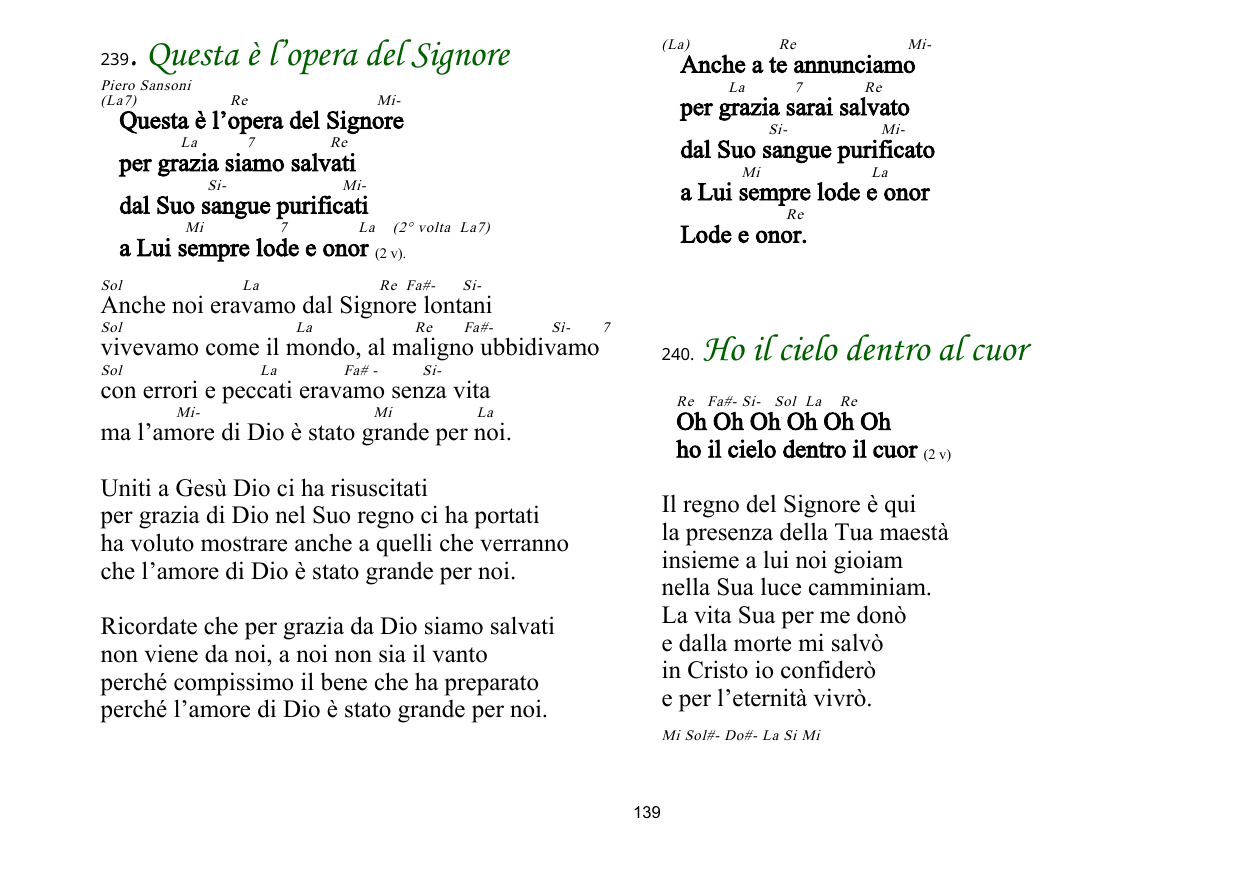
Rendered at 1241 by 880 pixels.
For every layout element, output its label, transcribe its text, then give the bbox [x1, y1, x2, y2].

text a Lui sempre lode e onor [661, 178, 1193, 205]
text (La) Re Mi- [661, 35, 1193, 50]
text Re [661, 205, 1193, 220]
text La 7 Re [100, 134, 632, 148]
text Si- Mi- [661, 120, 1193, 135]
text Questa è l’opera del Signore [100, 106, 632, 134]
text (La7) Re Mi- [100, 91, 632, 106]
text con errori e peccati eravamo senza vita [100, 376, 632, 403]
text e per l’eternità vivrò. [661, 684, 1193, 712]
text perché compissimo il bene che ha preparato [100, 668, 632, 695]
text insieme a lui noi gioiam [661, 546, 1193, 573]
text vivevamo come il mondo, al maligno ubbidivamo [100, 333, 632, 361]
text per grazia sarai salvato [661, 93, 1193, 120]
text Mi Sol#- Do#- La Si Mi [661, 727, 1193, 742]
text perché l’amore di Dio è stato grande per noi. [100, 695, 632, 723]
text Mi La [661, 163, 1193, 178]
text 240. Ho il cielo dentro al cuor [661, 331, 1193, 372]
text Re Fa#- Si- Sol La Re [661, 392, 1193, 407]
text La 7 Re [661, 78, 1193, 93]
text in Cristo io confiderò [661, 657, 1193, 684]
text ho il cielo dentro il cuor (2 v) [661, 435, 1193, 463]
text Sol La Fa# - Si- [100, 361, 632, 376]
text a Lui sempre lode e onor (2 v). [100, 233, 632, 261]
text ha voluto mostrare anche a quelli che verranno [100, 529, 632, 557]
text Anche noi eravamo dal Signore lontani [100, 291, 632, 318]
text Mi 7 La (2° volta La7) [100, 219, 632, 233]
text Ricordate che per grazia da Dio siamo salvati [100, 612, 632, 640]
text che l’amore di Dio è stato grande per noi. [100, 557, 632, 584]
text e dalla morte mi salvò [661, 629, 1193, 657]
text Sol La Re Fa#- Si- [100, 276, 632, 291]
text Oh Oh Oh Oh Oh Oh [661, 407, 1193, 435]
subtitle 239. Questa è l’opera del Signore [100, 35, 632, 76]
text la presenza della Tua maestà [661, 518, 1193, 546]
text dal Suo sangue purificato [661, 135, 1193, 163]
text dal Suo sangue purificati [100, 191, 632, 219]
text nella Sua luce camminiam. [661, 573, 1193, 601]
text per grazia siamo salvati [100, 148, 632, 176]
text non viene da noi, a noi non sia il vanto [100, 640, 632, 668]
text per grazia di Dio nel Suo regno ci ha portati [100, 501, 632, 529]
text ma l’amore di Dio è stato grande per noi. [100, 418, 632, 446]
text Uniti a Gesù Dio ci ha risuscitati [100, 474, 632, 501]
text Anche a te annunciamo [661, 50, 1193, 78]
text Il regno del Signore è qui [661, 490, 1193, 518]
text Si- Mi- [100, 176, 632, 191]
text La vita Sua per me donò [661, 601, 1193, 629]
text Sol La Re Fa#- Sì- 7 [100, 318, 632, 333]
text Piero Sansoni [100, 76, 632, 91]
text Lode e onor. [661, 220, 1193, 248]
text Mi- Mi La [100, 403, 632, 418]
